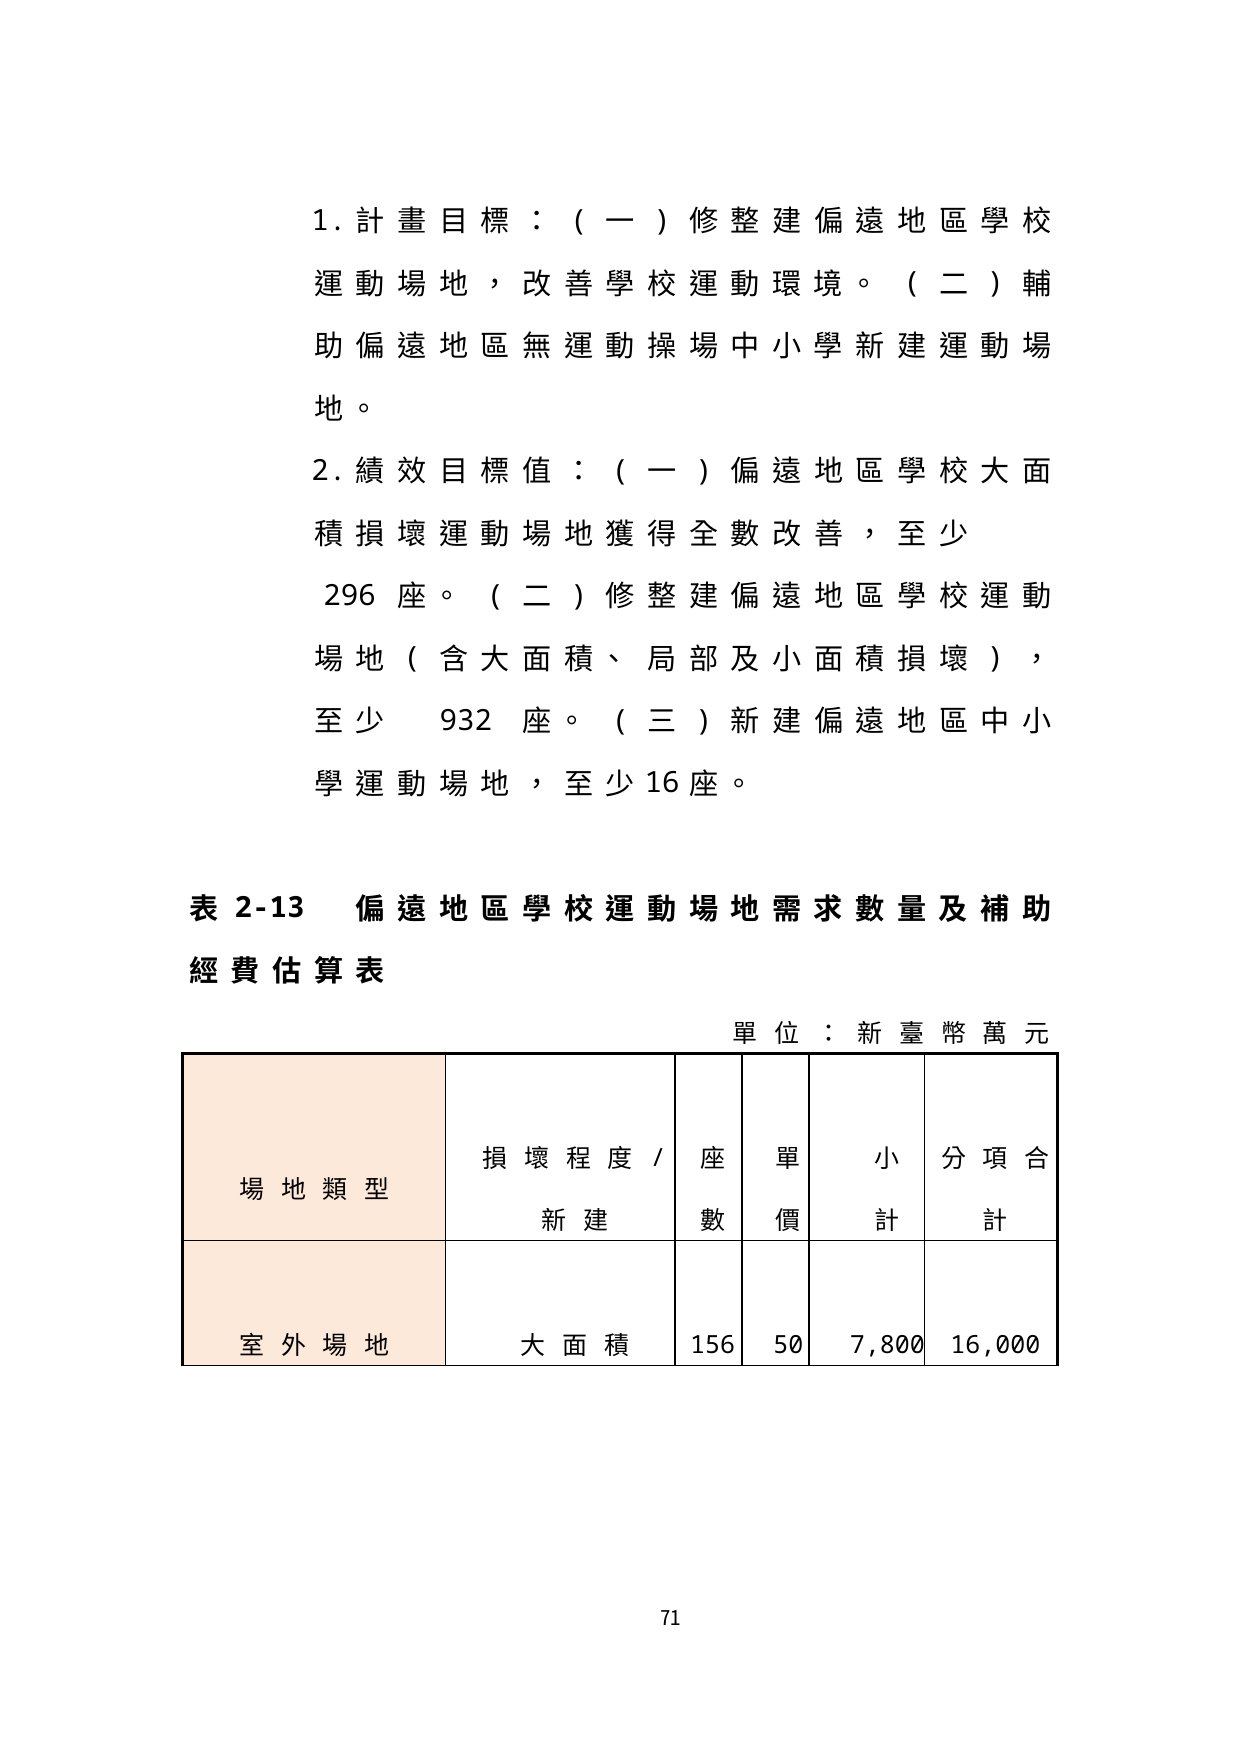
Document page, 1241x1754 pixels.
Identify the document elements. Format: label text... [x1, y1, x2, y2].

table_header 單價 [743, 1055, 808, 1240]
table_header 場地類型 [184, 1055, 445, 1240]
table_cell 156 [676, 1241, 741, 1365]
table_header 小計 [810, 1055, 924, 1240]
table_header 分項合計 [925, 1055, 1056, 1240]
table_cell 50 [743, 1241, 808, 1365]
table_header 損壞程度/新建 [446, 1055, 674, 1240]
text 表2-13 偏遠地區學校運動場地需求數量及補助經費估算表 [183, 865, 1058, 990]
table_cell 大面積 [446, 1241, 674, 1365]
text 1.計畫目標：(一)修整建偏遠地區學校運動場地，改善學校運動環境。(二)輔助偏遠地區無運動操場中小學新建運動場地。 [271, 177, 1058, 427]
text 2.績效目標值：(一)偏遠地區學校大面積損壞運動場地獲得全數改善，至少 296座。(二)修整建偏遠地區學校運動場地(含大面積、局部及小面積損壞)，至少 932 座。(三)新建偏遠地區中小學運動場地，至少16座。 [271, 427, 1058, 802]
table_cell 室外場地 [184, 1241, 445, 1365]
table_header 座數 [676, 1055, 741, 1240]
table_cell 16,000 [925, 1241, 1056, 1365]
table_cell 7,800 [810, 1241, 924, 1365]
text 單位：新臺幣萬元 [242, 990, 1058, 1052]
